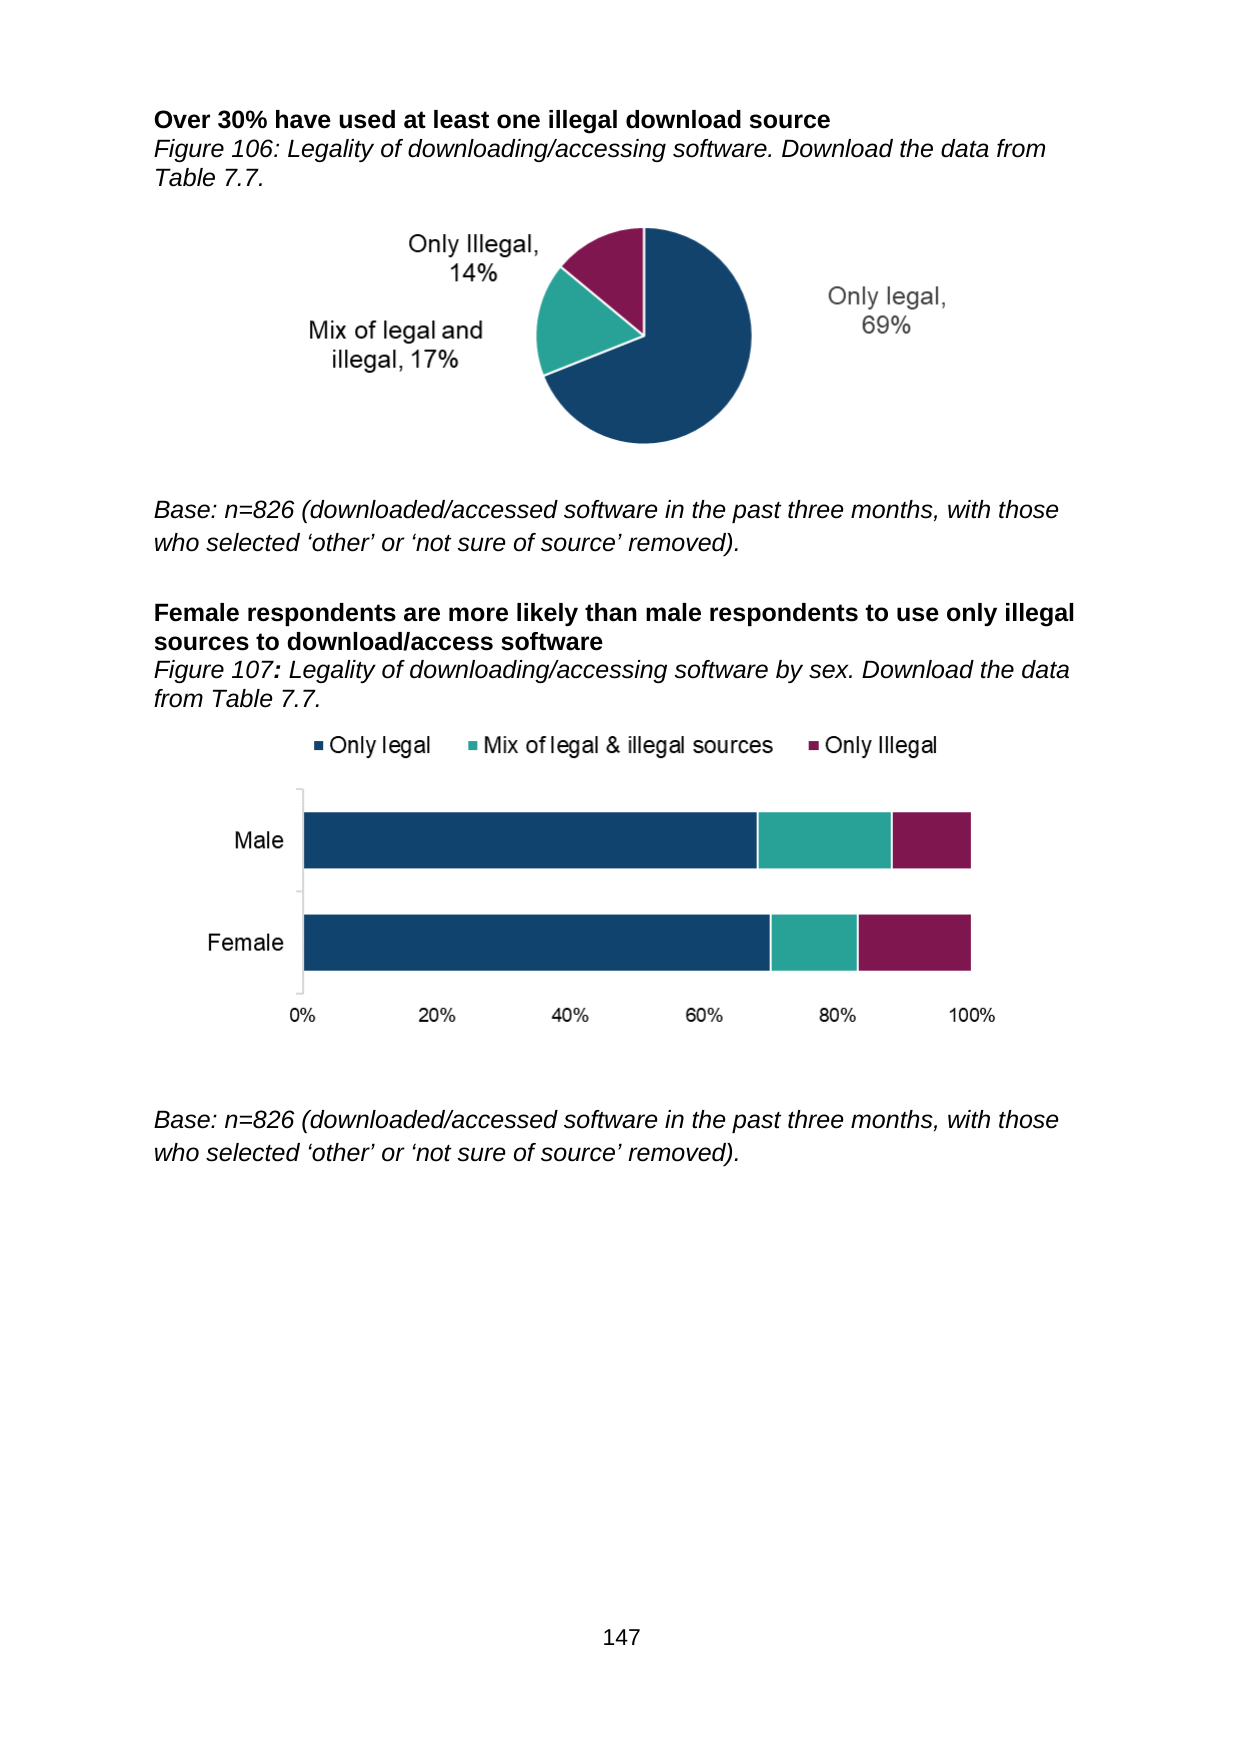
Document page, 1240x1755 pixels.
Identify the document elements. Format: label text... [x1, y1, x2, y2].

text Base: n=826 (downloaded/accessed software in the past three months, with those who selected ‘other’ or ‘not sure of source’ removed). [153, 495, 1089, 557]
subtitle Female respondents are more likely than male respondents to use only illegal sources to download/access software [153, 598, 1089, 656]
text Base: n=826 (downloaded/accessed software in the past three months, with those who selected ‘other’ or ‘not sure of source’ removed). [153, 1105, 1089, 1167]
text Figure 106: Legality of downloading/accessing software. Download the data from Table 7.7. [153, 134, 1089, 191]
subtitle Over 30% have used at least one illegal download source [153, 106, 1089, 134]
text Figure 107: Legality of downloading/accessing software by sex. Download the data from Table 7.7. [153, 656, 1089, 1084]
